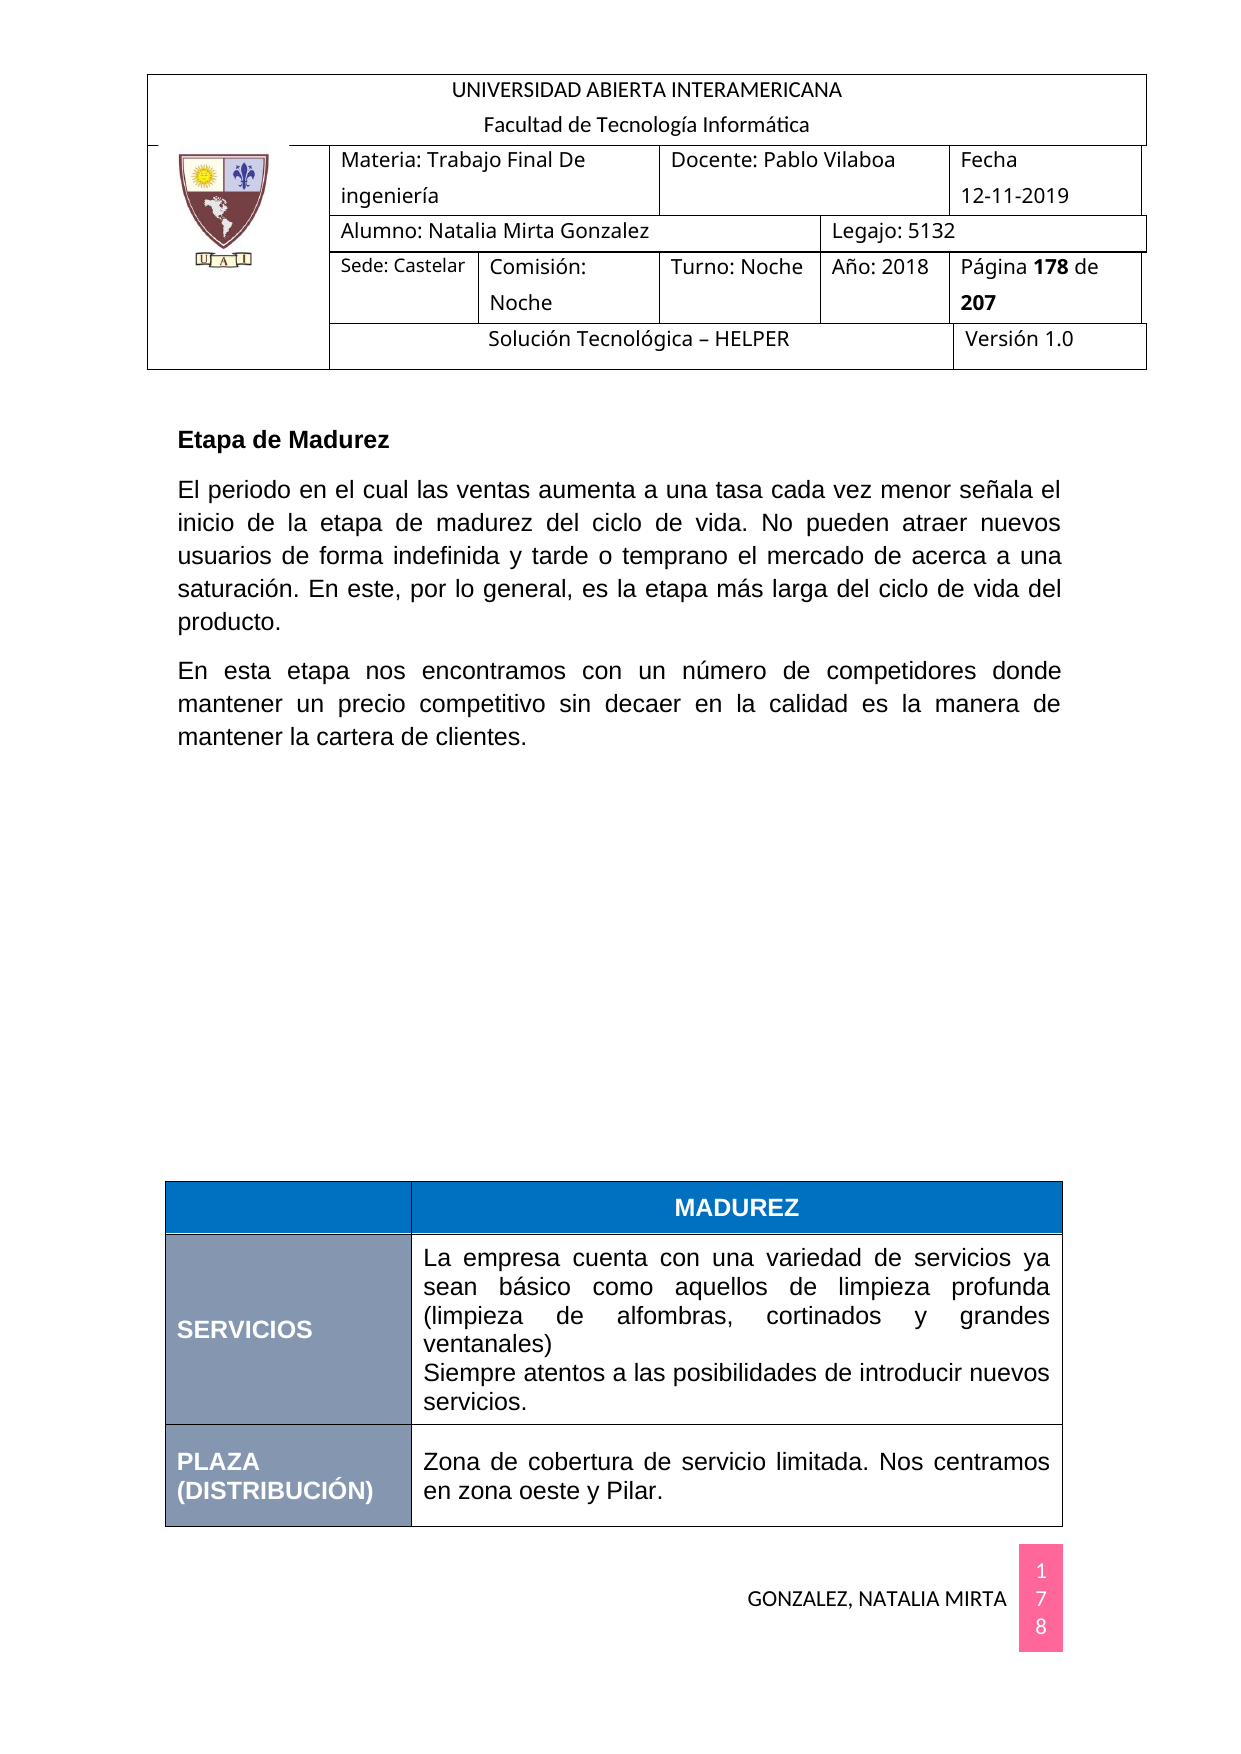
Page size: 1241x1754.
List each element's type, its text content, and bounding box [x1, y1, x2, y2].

table_header MADUREZ [412, 1182, 1062, 1233]
table_cell Zona de cobertura de servicio limitada. Nos centramos en zona oeste y Pilar. [412, 1425, 1062, 1526]
text Etapa de Madurez [177, 425, 1063, 454]
table_cell PLAZA (DISTRIBUCIÓN) [166, 1425, 411, 1526]
table_header [166, 1182, 411, 1233]
text El periodo en el cual las ventas aumenta a una tasa cada vez menor señala el inicio de la etapa de madurez del ciclo de vida. No pueden atraer nuevos usuarios de forma indefinida y tarde o temprano el mercado de acerca a una saturación. En este, por lo general, es la etapa más larga del ciclo de vida del producto. [177, 474, 1063, 635]
text En esta etapa nos encontramos con un número de competidores donde mantener un precio competitivo sin decaer en la calidad es la manera de mantener la cartera de clientes. [177, 656, 1063, 751]
table_cell La empresa cuenta con una variedad de servicios ya sean básico como aquellos de limpieza profunda (limpieza de alfombras, cortinados y grandes ventanales) Siempre atentos a las posibilidades de introducir nuevos servicios. [412, 1235, 1062, 1424]
table_cell SERVICIOS [166, 1235, 411, 1424]
